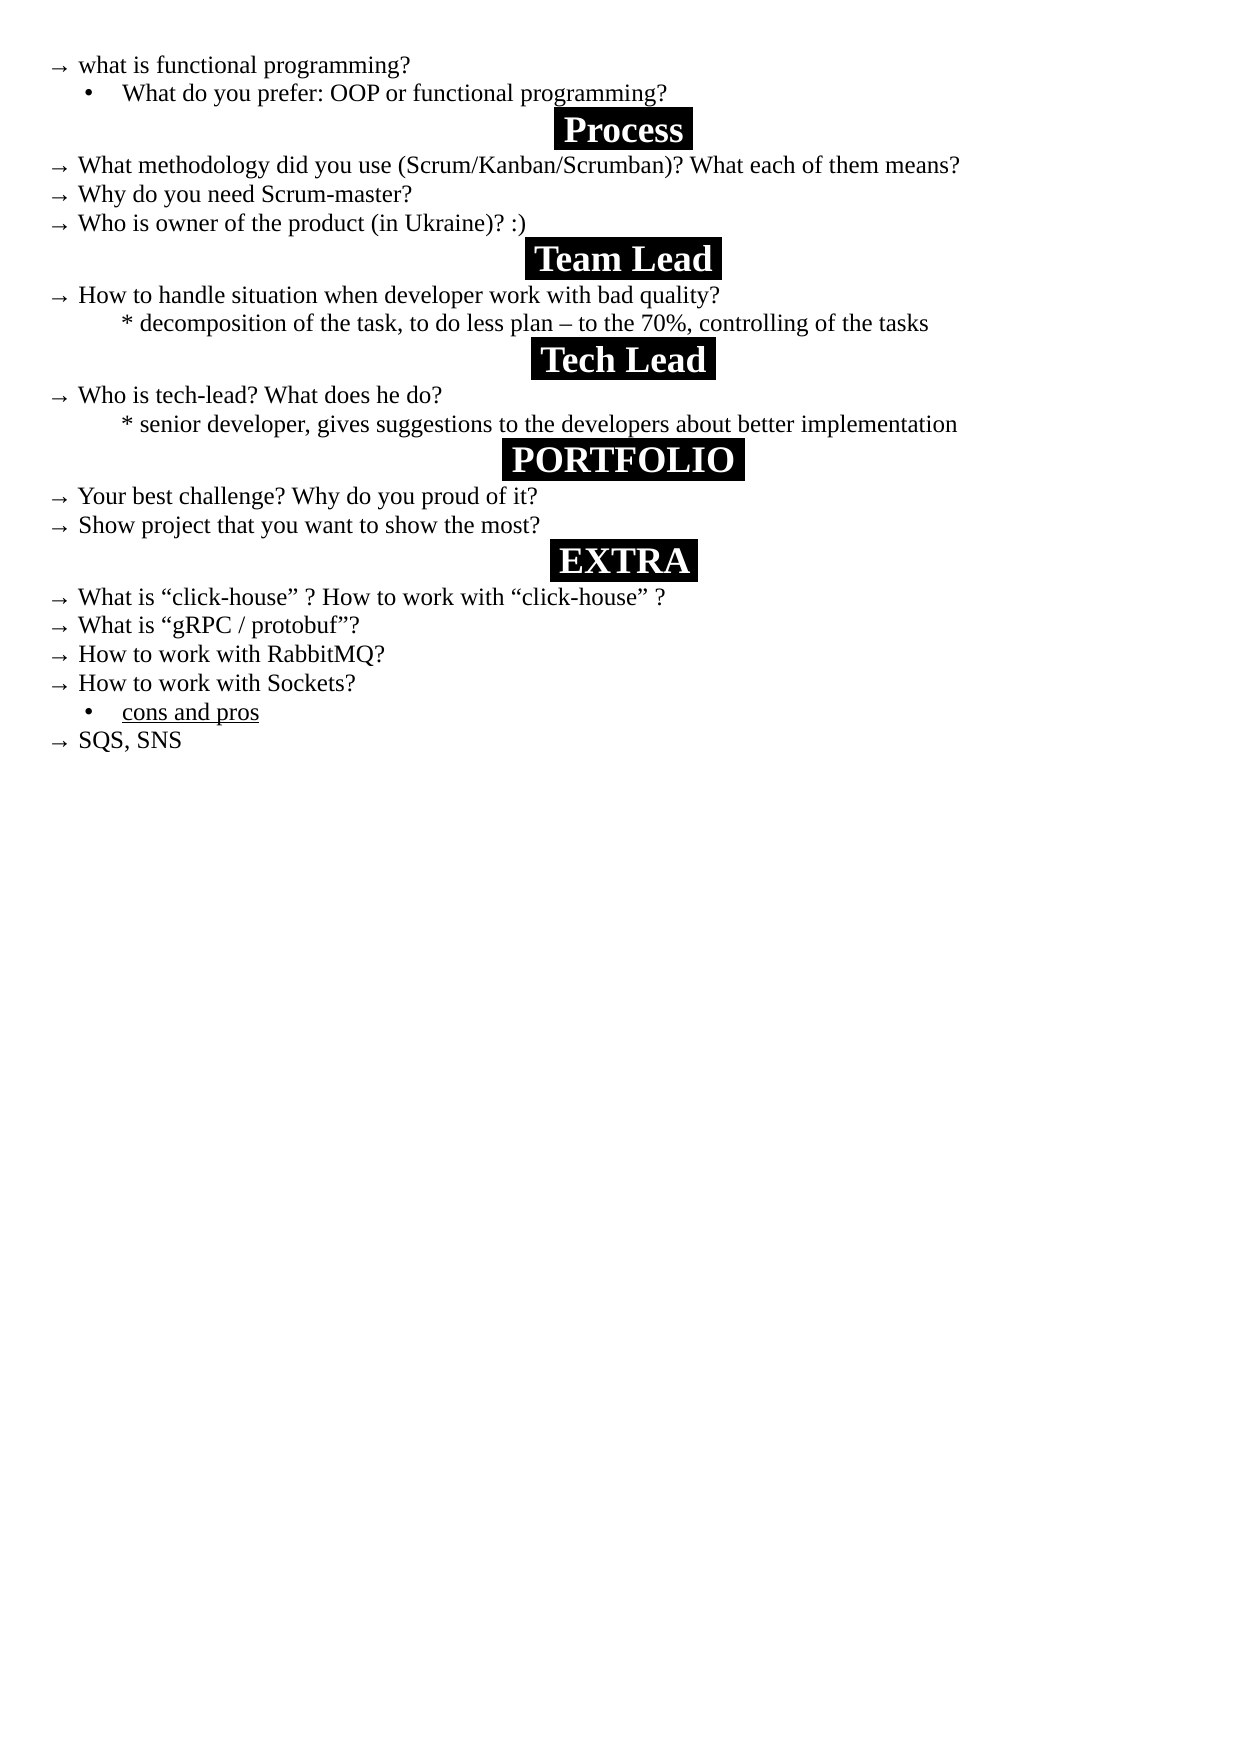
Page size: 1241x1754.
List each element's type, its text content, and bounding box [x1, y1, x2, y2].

text → How to handle situation when developer work with bad quality? [47, 280, 1200, 308]
text PORTFOLIO [47, 438, 1200, 481]
text Process [47, 107, 1200, 150]
text → Who is owner of the product (in Ukraine)? :) [47, 208, 1200, 237]
text → What is “click-house” ? How to work with “click-house” ? [47, 582, 1200, 610]
text * senior developer, gives suggestions to the developers about better implementation [47, 409, 1200, 438]
text → What is “gRPC / protobuf”? [47, 610, 1200, 639]
text Tech Lead [47, 337, 1200, 380]
text → SQS, SNS [47, 725, 1200, 754]
text EXTRA [47, 538, 1200, 582]
list cons and pros [84, 697, 1200, 725]
text → Why do you need Scrum-master? [47, 179, 1200, 208]
text → Who is tech-lead? What does he do? [47, 380, 1200, 409]
list What do you prefer: OOP or functional programming? [84, 78, 1200, 107]
text Team Lead [47, 237, 1200, 280]
text → How to work with RabbitMQ? [47, 639, 1200, 668]
text → Show project that you want to show the most? [47, 510, 1200, 538]
text * decomposition of the task, to do less plan – to the 70%, controlling of the tasks [47, 308, 1200, 337]
text → what is functional programming? [47, 50, 1200, 78]
text → Your best challenge? Why do you proud of it? [47, 481, 1200, 510]
text → How to work with Sockets? [47, 668, 1200, 697]
text → What methodology did you use (Scrum/Kanban/Scrumban)? What each of them means? [47, 150, 1200, 179]
